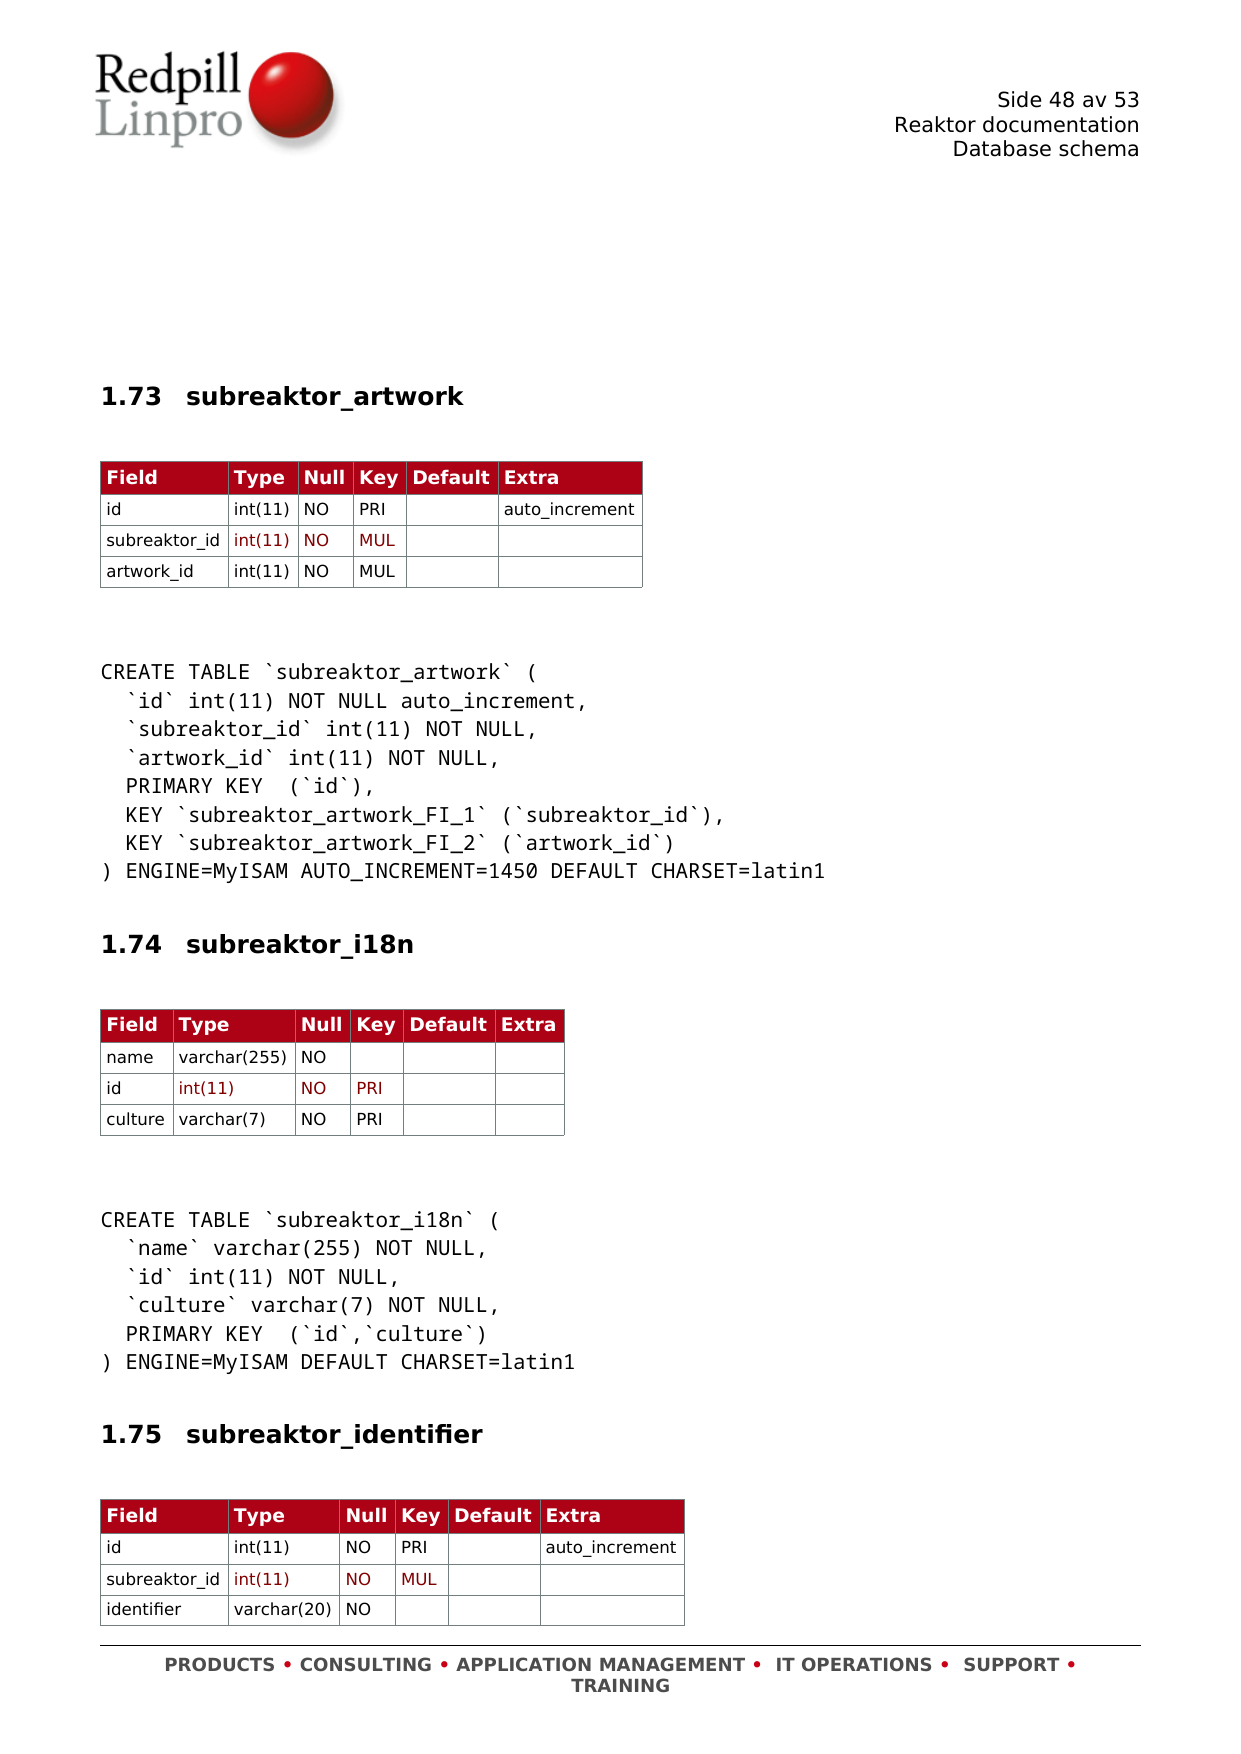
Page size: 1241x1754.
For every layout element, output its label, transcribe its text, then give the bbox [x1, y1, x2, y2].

table_cell NO [296, 1074, 350, 1104]
table_header Type [229, 462, 298, 494]
table_cell MUL [396, 1565, 448, 1594]
table_cell varchar(7) [174, 1105, 295, 1135]
table_header Default [407, 462, 498, 494]
table_cell id [101, 1534, 228, 1563]
table_header Field [101, 1010, 173, 1042]
text KEY `subreaktor_artwork_FI_2` (`artwork_id`) [100, 828, 1140, 857]
table_header Extra [496, 1010, 564, 1042]
table_cell int(11) [229, 1565, 339, 1594]
table_cell subreaktor_id [101, 1565, 228, 1594]
table_cell int(11) [229, 495, 298, 525]
table_header Extra [541, 1500, 684, 1533]
table_cell auto_increment [541, 1534, 684, 1563]
table_cell subreaktor_id [101, 526, 228, 556]
table_cell [499, 526, 642, 556]
table_header Default [449, 1500, 540, 1533]
table_cell NO [296, 1043, 350, 1073]
table_cell [407, 495, 498, 525]
table_cell [449, 1534, 540, 1563]
table_cell [496, 1105, 564, 1135]
table_cell NO [340, 1534, 395, 1563]
text ) ENGINE=MyISAM AUTO_INCREMENT=1450 DEFAULT CHARSET=latin1 [100, 857, 1140, 885]
text PRIMARY KEY (`id`,`culture`) [100, 1319, 1140, 1347]
table_header Null [340, 1500, 395, 1533]
text `culture` varchar(7) NOT NULL, [100, 1290, 1140, 1319]
table_cell [449, 1596, 540, 1625]
subtitle subreaktor_identifier [100, 1421, 1140, 1450]
table_cell [396, 1596, 448, 1625]
table_cell PRI [351, 1105, 403, 1135]
table_cell NO [299, 557, 353, 587]
table_cell int(11) [174, 1074, 295, 1104]
table_cell identifier [101, 1596, 228, 1625]
table_cell name [101, 1043, 173, 1073]
table_cell PRI [396, 1534, 448, 1563]
table_cell artwork_id [101, 557, 228, 587]
table_cell int(11) [229, 526, 298, 556]
table_cell [404, 1074, 495, 1104]
table_cell [449, 1565, 540, 1594]
table_cell NO [340, 1596, 395, 1625]
table_header Null [299, 462, 353, 494]
table_cell varchar(255) [174, 1043, 295, 1073]
text CREATE TABLE `subreaktor_i18n` ( [100, 1205, 1140, 1233]
text `name` varchar(255) NOT NULL, [100, 1233, 1140, 1262]
table_header Null [296, 1010, 350, 1042]
text `subreaktor_id` int(11) NOT NULL, [100, 714, 1140, 743]
table_cell culture [101, 1105, 173, 1135]
table_cell NO [299, 495, 353, 525]
table_header Field [101, 1500, 228, 1533]
table_header Field [101, 462, 228, 494]
table_cell [407, 557, 498, 587]
table_header Key [396, 1500, 448, 1533]
table_cell [541, 1596, 684, 1625]
table_cell NO [296, 1105, 350, 1135]
table_header Extra [499, 462, 642, 494]
table_cell [496, 1074, 564, 1104]
table_cell id [101, 495, 228, 525]
text ) ENGINE=MyISAM DEFAULT CHARSET=latin1 [100, 1347, 1140, 1376]
table_cell [541, 1565, 684, 1594]
table_cell PRI [354, 495, 406, 525]
table_cell [351, 1043, 403, 1073]
table_cell [496, 1043, 564, 1073]
table_cell [407, 526, 498, 556]
table_header Key [354, 462, 406, 494]
text CREATE TABLE `subreaktor_artwork` ( [100, 657, 1140, 686]
table_cell [404, 1043, 495, 1073]
table_header Type [174, 1010, 295, 1042]
table_cell int(11) [229, 557, 298, 587]
text `artwork_id` int(11) NOT NULL, [100, 743, 1140, 771]
table_cell NO [340, 1565, 395, 1594]
text `id` int(11) NOT NULL auto_increment, [100, 686, 1140, 714]
table_header Default [404, 1010, 495, 1042]
text KEY `subreaktor_artwork_FI_1` (`subreaktor_id`), [100, 800, 1140, 828]
table_cell int(11) [229, 1534, 339, 1563]
table_header Key [351, 1010, 403, 1042]
text `id` int(11) NOT NULL, [100, 1262, 1140, 1290]
table_cell id [101, 1074, 173, 1104]
table_cell PRI [351, 1074, 403, 1104]
text PRIMARY KEY (`id`), [100, 771, 1140, 800]
subtitle subreaktor_i18n [100, 930, 1140, 959]
picture [84, 38, 346, 160]
table_cell MUL [354, 526, 406, 556]
table_cell [499, 557, 642, 587]
table_cell [404, 1105, 495, 1135]
table_header Type [229, 1500, 339, 1533]
table_cell auto_increment [499, 495, 642, 525]
table_cell varchar(20) [229, 1596, 339, 1625]
table_cell MUL [354, 557, 406, 587]
table_cell NO [299, 526, 353, 556]
subtitle subreaktor_artwork [100, 382, 1140, 412]
